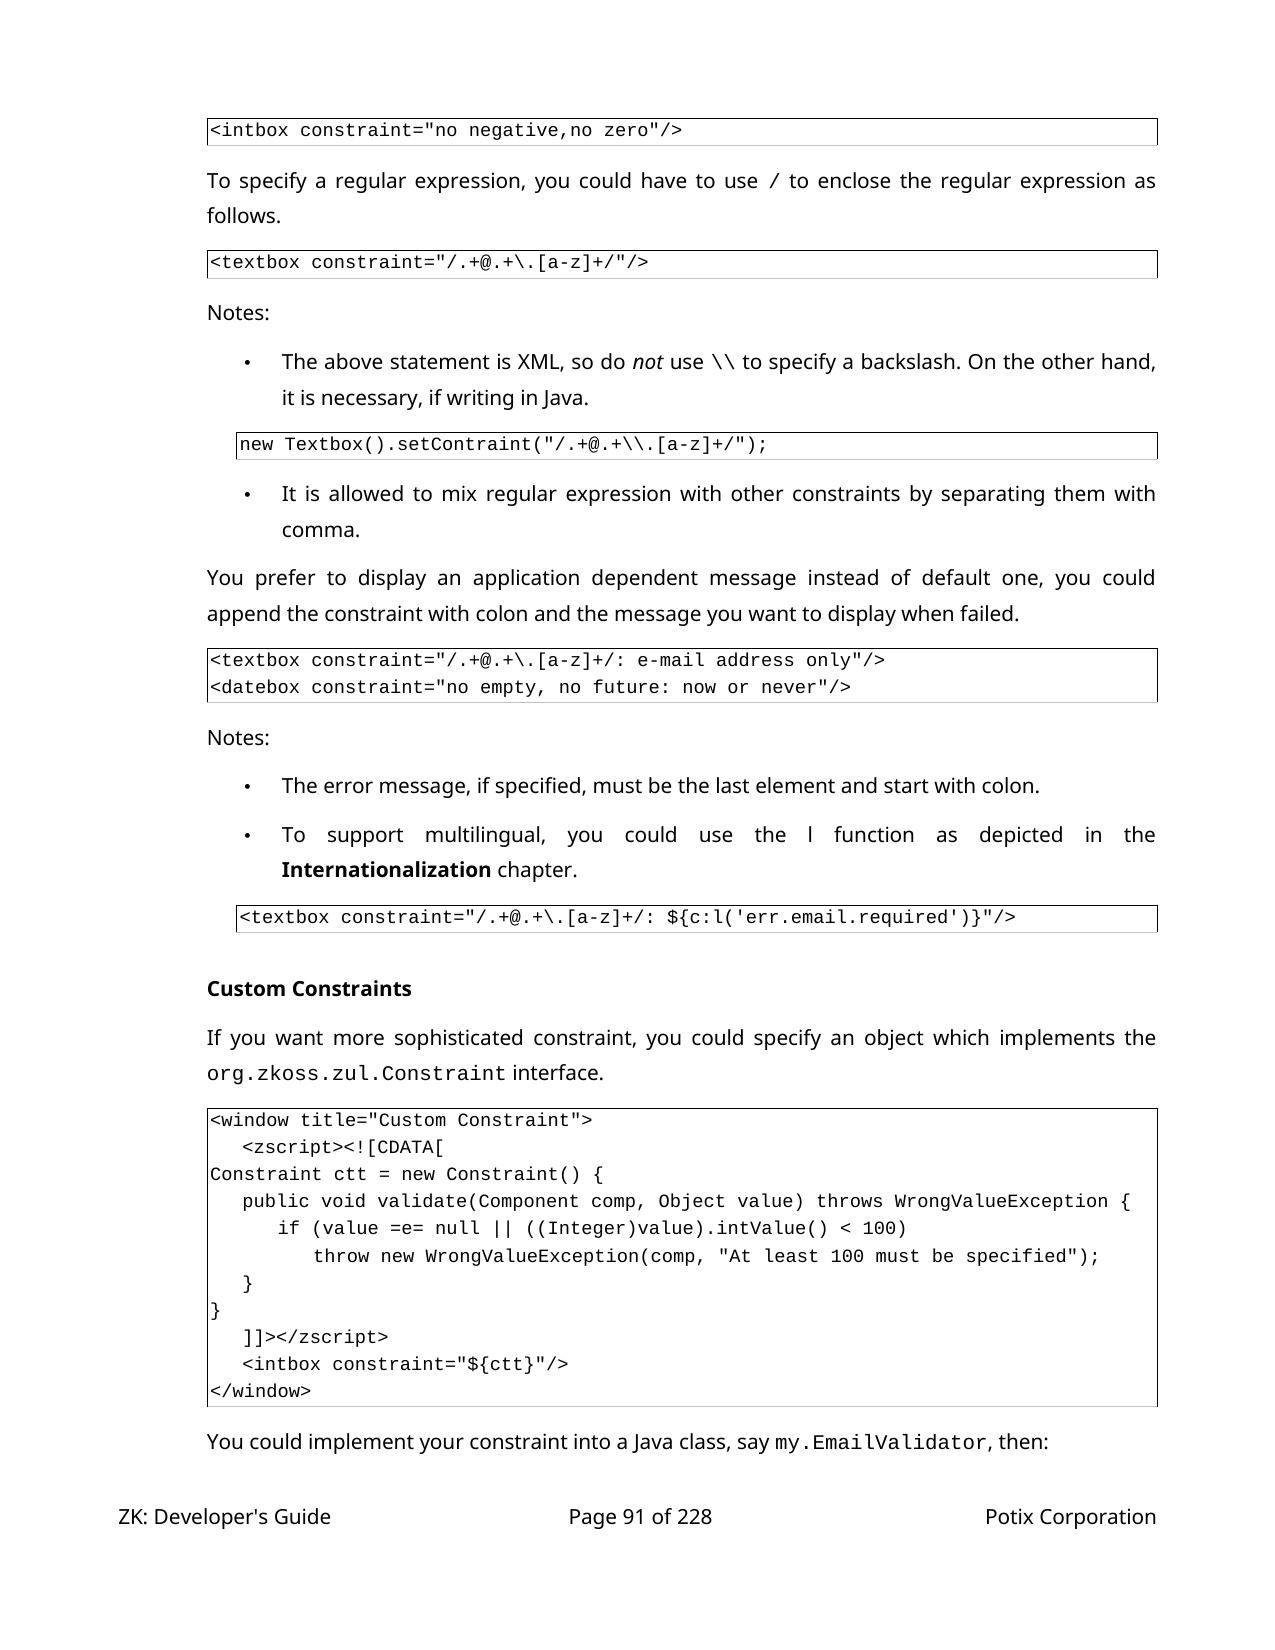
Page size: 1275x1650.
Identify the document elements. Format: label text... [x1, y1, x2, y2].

text Constraint ctt = new Constraint() { [208, 1162, 1157, 1186]
text Notes: [207, 723, 1157, 751]
text <intbox constraint="${ctt}"/> [208, 1352, 1157, 1376]
text } [208, 1271, 1157, 1295]
subtitle Custom Constraints [207, 974, 1157, 1002]
text If you want more sophisticated constraint, you could specify an object which implements the org.zkoss.zul.Constraint interface. [207, 1023, 1157, 1087]
text <datebox constraint="no empty, no future: now or never"/> [208, 675, 1157, 702]
text <window title="Custom Constraint"> [208, 1109, 1157, 1132]
text } [208, 1298, 1157, 1322]
list It is allowed to mix regular expression with other constraints by separating them with comma. [244, 479, 1157, 543]
text You prefer to display an application dependent message instead of default one, you could append the constraint with colon and the message you want to display when failed. [207, 563, 1157, 627]
text <textbox constraint="/.+@.+\.[a-z]+/: e-mail address only"/> [208, 649, 1157, 672]
text ]]></zscript> [208, 1325, 1157, 1349]
text <textbox constraint="/.+@.+\.[a-z]+/: ${c:l('err.email.required')}"/> [237, 906, 1157, 932]
list The error message, if specified, must be the last element and start with colon. [244, 772, 1157, 800]
text <zscript><![CDATA[ [208, 1135, 1157, 1159]
text public void validate(Component comp, Object value) throws WrongValueException { [208, 1189, 1157, 1213]
text <intbox constraint="no negative,no zero"/> [208, 119, 1157, 145]
text if (value =e= null || ((Integer)value).intValue() < 100) [208, 1216, 1157, 1241]
list The above statement is XML, so do not use \\ to specify a backslash. On the other hand, it is necessary, if writing in Java. [244, 347, 1157, 411]
text To specify a regular expression, you could have to use / to enclose the regular expression as follows. [207, 166, 1157, 230]
text throw new WrongValueException(comp, "At least 100 must be specified"); [208, 1243, 1157, 1268]
text Notes: [207, 298, 1157, 327]
text </window> [208, 1379, 1157, 1406]
text <textbox constraint="/.+@.+\.[a-z]+/"/> [208, 251, 1157, 278]
text You could implement your constraint into a Java class, say my.EmailValidator, then: [207, 1427, 1157, 1456]
text new Textbox().setContraint("/.+@.+\\.[a-z]+/"); [237, 433, 1157, 459]
list To support multilingual, you could use the l function as depicted in the Internationalization chapter. [244, 820, 1157, 884]
